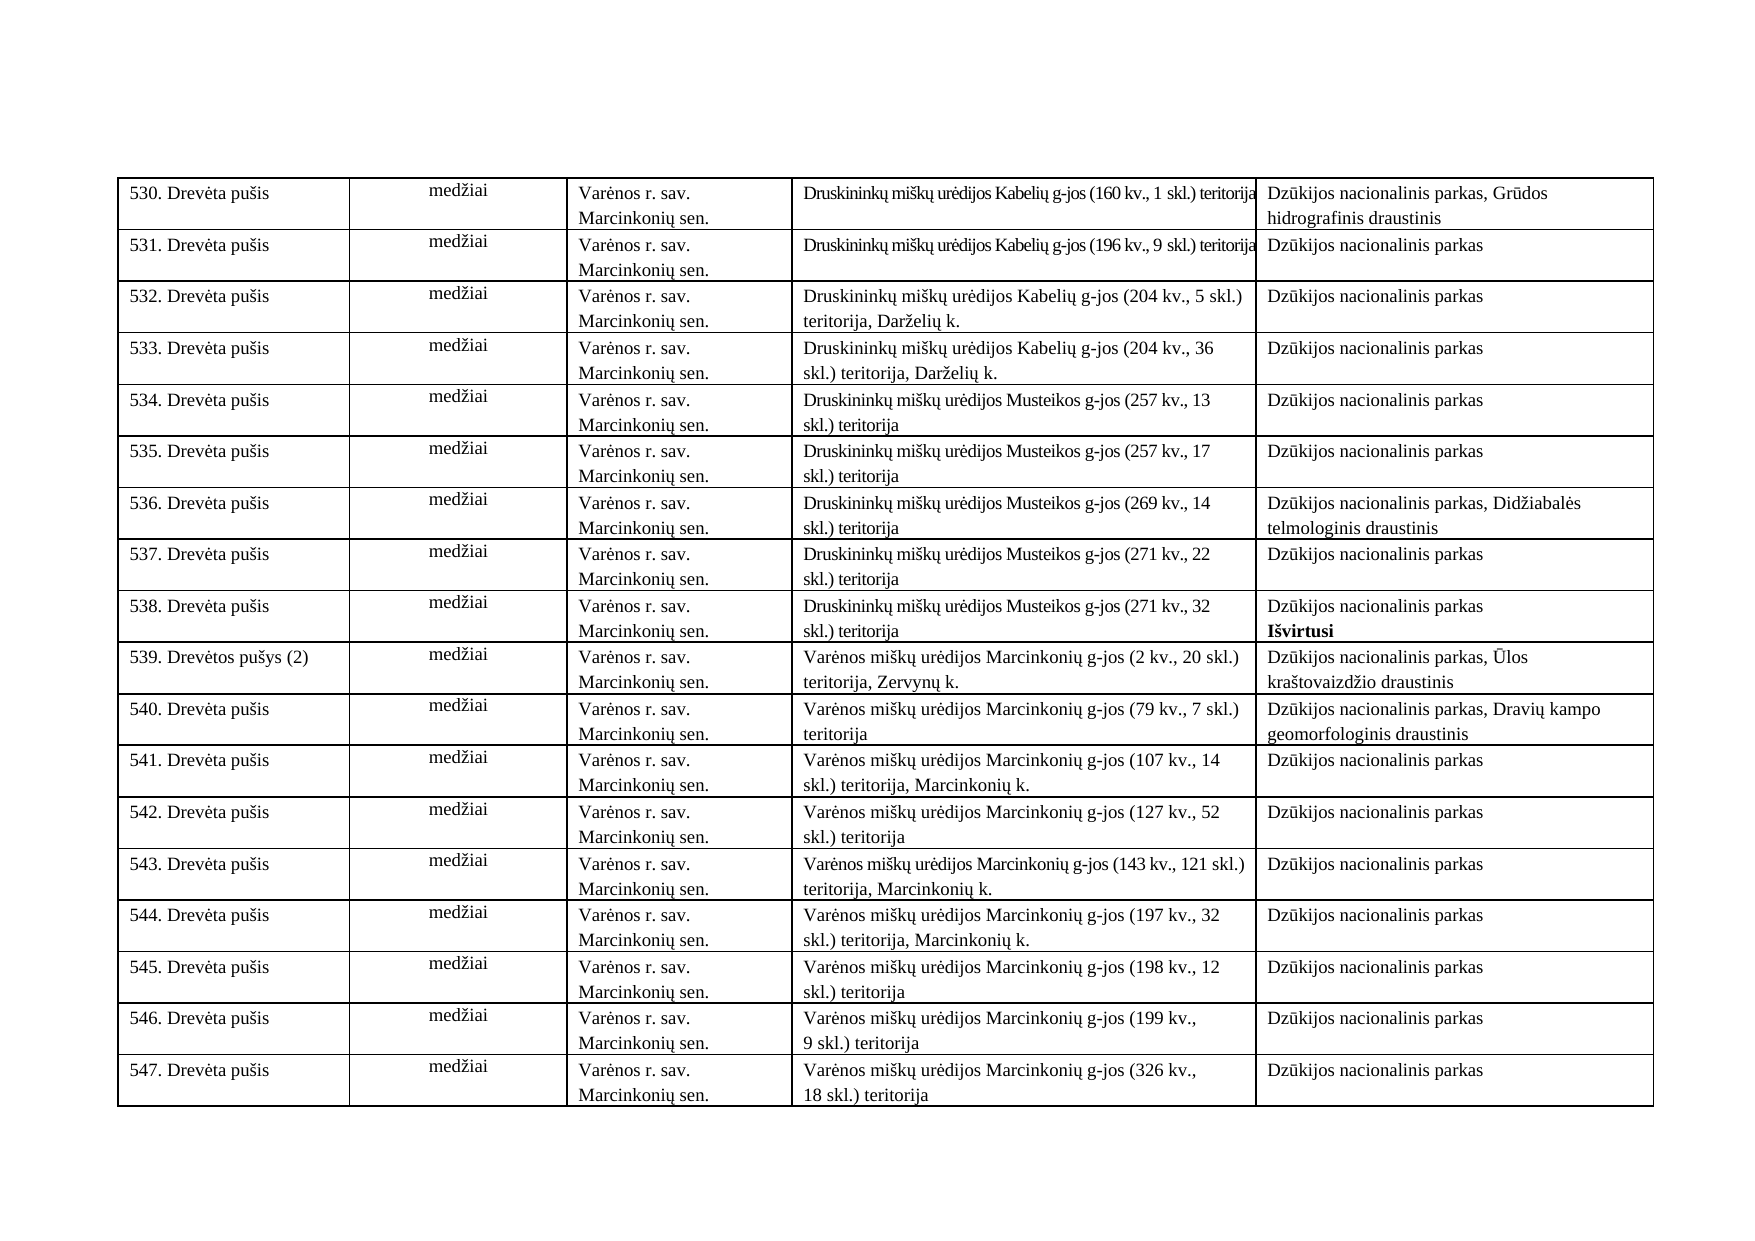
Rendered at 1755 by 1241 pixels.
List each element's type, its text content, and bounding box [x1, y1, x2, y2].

table_cell Druskininkų miškų urėdijos Kabelių g-jos (204 kv., 5 skl.) teritorija, Darželių k. [793, 282, 1255, 332]
table_cell Druskininkų miškų urėdijos Musteikos g-jos (257 kv., 13 skl.) teritorija [793, 385, 1255, 435]
table_cell Druskininkų miškų urėdijos Kabelių g-jos (160 kv., 1 skl.) teritorija [793, 179, 1255, 229]
table_cell Varėnos miškų urėdijos Marcinkonių g-jos (127 kv., 52 skl.) teritorija [793, 798, 1255, 847]
table_cell Dzūkijos nacionalinis parkas [1257, 746, 1653, 796]
table_cell Dzūkijos nacionalinis parkas [1257, 952, 1653, 1002]
table_cell medžiai [350, 282, 566, 332]
table_cell Varėnos miškų urėdijos Marcinkonių g-jos (197 kv., 32 skl.) teritorija, Marcinkonių k. [793, 901, 1255, 951]
table_cell medžiai [350, 952, 566, 1002]
table_cell Varėnos r. sav. Marcinkonių sen. [568, 333, 791, 383]
table_cell 539. Drevėtos pušys (2) [119, 643, 349, 693]
table_cell 533. Drevėta pušis [119, 333, 349, 383]
table_cell Druskininkų miškų urėdijos Musteikos g-jos (271 kv., 32 skl.) teritorija [793, 591, 1255, 641]
table_cell medžiai [350, 385, 566, 435]
table_cell Dzūkijos nacionalinis parkas Išvirtusi [1257, 591, 1653, 641]
table_cell Varėnos miškų urėdijos Marcinkonių g-jos (143 kv., 121 skl.) teritorija, Marcinkonių k. [793, 849, 1255, 899]
table_cell Dzūkijos nacionalinis parkas [1257, 333, 1653, 383]
table_cell Varėnos r. sav. Marcinkonių sen. [568, 179, 791, 229]
table_cell 544. Drevėta pušis [119, 901, 349, 951]
table_cell Dzūkijos nacionalinis parkas [1257, 901, 1653, 951]
table_cell 531. Drevėta pušis [119, 230, 349, 280]
table_cell Varėnos r. sav. Marcinkonių sen. [568, 643, 791, 693]
table_cell 532. Drevėta pušis [119, 282, 349, 332]
table_cell medžiai [350, 643, 566, 693]
table_cell Druskininkų miškų urėdijos Musteikos g-jos (269 kv., 14 skl.) teritorija [793, 488, 1255, 538]
table_cell Varėnos r. sav. Marcinkonių sen. [568, 1055, 791, 1105]
table_cell Varėnos miškų urėdijos Marcinkonių g-jos (326 kv., 18 skl.) teritorija [793, 1055, 1255, 1105]
table_cell Dzūkijos nacionalinis parkas, Grūdos hidrografinis draustinis [1257, 179, 1653, 229]
table_cell medžiai [350, 591, 566, 641]
table_cell Varėnos miškų urėdijos Marcinkonių g-jos (199 kv., 9 skl.) teritorija [793, 1004, 1255, 1054]
table_cell Dzūkijos nacionalinis parkas [1257, 798, 1653, 847]
table_cell Druskininkų miškų urėdijos Kabelių g-jos (196 kv., 9 skl.) teritorija [793, 230, 1255, 280]
table_cell Dzūkijos nacionalinis parkas, Ūlos kraštovaizdžio draustinis [1257, 643, 1653, 693]
table_cell Varėnos r. sav. Marcinkonių sen. [568, 385, 791, 435]
table_cell Varėnos r. sav. Marcinkonių sen. [568, 901, 791, 951]
table_cell Varėnos r. sav. Marcinkonių sen. [568, 695, 791, 744]
table_cell Druskininkų miškų urėdijos Musteikos g-jos (271 kv., 22 skl.) teritorija [793, 540, 1255, 590]
table_cell Varėnos r. sav. Marcinkonių sen. [568, 952, 791, 1002]
table_cell medžiai [350, 849, 566, 899]
table_cell medžiai [350, 1004, 566, 1054]
table_cell 535. Drevėta pušis [119, 437, 349, 487]
table_cell 536. Drevėta pušis [119, 488, 349, 538]
table_cell Varėnos miškų urėdijos Marcinkonių g-jos (198 kv., 12 skl.) teritorija [793, 952, 1255, 1002]
table_cell 542. Drevėta pušis [119, 798, 349, 847]
table_cell Varėnos r. sav. Marcinkonių sen. [568, 849, 791, 899]
table_cell medžiai [350, 488, 566, 538]
table_cell Varėnos miškų urėdijos Marcinkonių g-jos (2 kv., 20 skl.) teritorija, Zervynų k. [793, 643, 1255, 693]
table_cell Dzūkijos nacionalinis parkas, Didžiabalės telmologinis draustinis [1257, 488, 1653, 538]
table_cell Varėnos r. sav. Marcinkonių sen. [568, 230, 791, 280]
table_cell Dzūkijos nacionalinis parkas, Dravių kampo geomorfologinis draustinis [1257, 695, 1653, 744]
table_cell Dzūkijos nacionalinis parkas [1257, 437, 1653, 487]
table_cell 537. Drevėta pušis [119, 540, 349, 590]
table_cell 538. Drevėta pušis [119, 591, 349, 641]
table_cell medžiai [350, 798, 566, 847]
table_cell 545. Drevėta pušis [119, 952, 349, 1002]
table_cell Varėnos r. sav. Marcinkonių sen. [568, 437, 791, 487]
table_cell medžiai [350, 695, 566, 744]
table_cell 534. Drevėta pušis [119, 385, 349, 435]
table_cell Dzūkijos nacionalinis parkas [1257, 849, 1653, 899]
table_cell medžiai [350, 437, 566, 487]
table_cell Dzūkijos nacionalinis parkas [1257, 230, 1653, 280]
table_cell Druskininkų miškų urėdijos Musteikos g-jos (257 kv., 17 skl.) teritorija [793, 437, 1255, 487]
table_cell 543. Drevėta pušis [119, 849, 349, 899]
table_cell Varėnos r. sav. Marcinkonių sen. [568, 746, 791, 796]
table_cell Varėnos r. sav. Marcinkonių sen. [568, 1004, 791, 1054]
table_cell Varėnos r. sav. Marcinkonių sen. [568, 798, 791, 847]
table_cell Dzūkijos nacionalinis parkas [1257, 1004, 1653, 1054]
table_cell 547. Drevėta pušis [119, 1055, 349, 1105]
table_cell medžiai [350, 179, 566, 229]
table_cell Varėnos miškų urėdijos Marcinkonių g-jos (107 kv., 14 skl.) teritorija, Marcinkonių k. [793, 746, 1255, 796]
table_cell 541. Drevėta pušis [119, 746, 349, 796]
table_cell Dzūkijos nacionalinis parkas [1257, 385, 1653, 435]
table_cell Varėnos r. sav. Marcinkonių sen. [568, 540, 791, 590]
table_cell medžiai [350, 540, 566, 590]
table_cell Druskininkų miškų urėdijos Kabelių g-jos (204 kv., 36 skl.) teritorija, Darželių k. [793, 333, 1255, 383]
table_cell Dzūkijos nacionalinis parkas [1257, 1055, 1653, 1105]
table_cell medžiai [350, 901, 566, 951]
table_cell Dzūkijos nacionalinis parkas [1257, 282, 1653, 332]
table_cell medžiai [350, 746, 566, 796]
table_cell 546. Drevėta pušis [119, 1004, 349, 1054]
table_cell medžiai [350, 1055, 566, 1105]
table_cell Varėnos r. sav. Marcinkonių sen. [568, 282, 791, 332]
table_cell medžiai [350, 333, 566, 383]
table_cell medžiai [350, 230, 566, 280]
table_cell 540. Drevėta pušis [119, 695, 349, 744]
table_cell Varėnos r. sav. Marcinkonių sen. [568, 591, 791, 641]
table_cell Varėnos miškų urėdijos Marcinkonių g-jos (79 kv., 7 skl.) teritorija [793, 695, 1255, 744]
table_cell Varėnos r. sav. Marcinkonių sen. [568, 488, 791, 538]
table_cell Dzūkijos nacionalinis parkas [1257, 540, 1653, 590]
table_cell 530. Drevėta pušis [119, 179, 349, 229]
